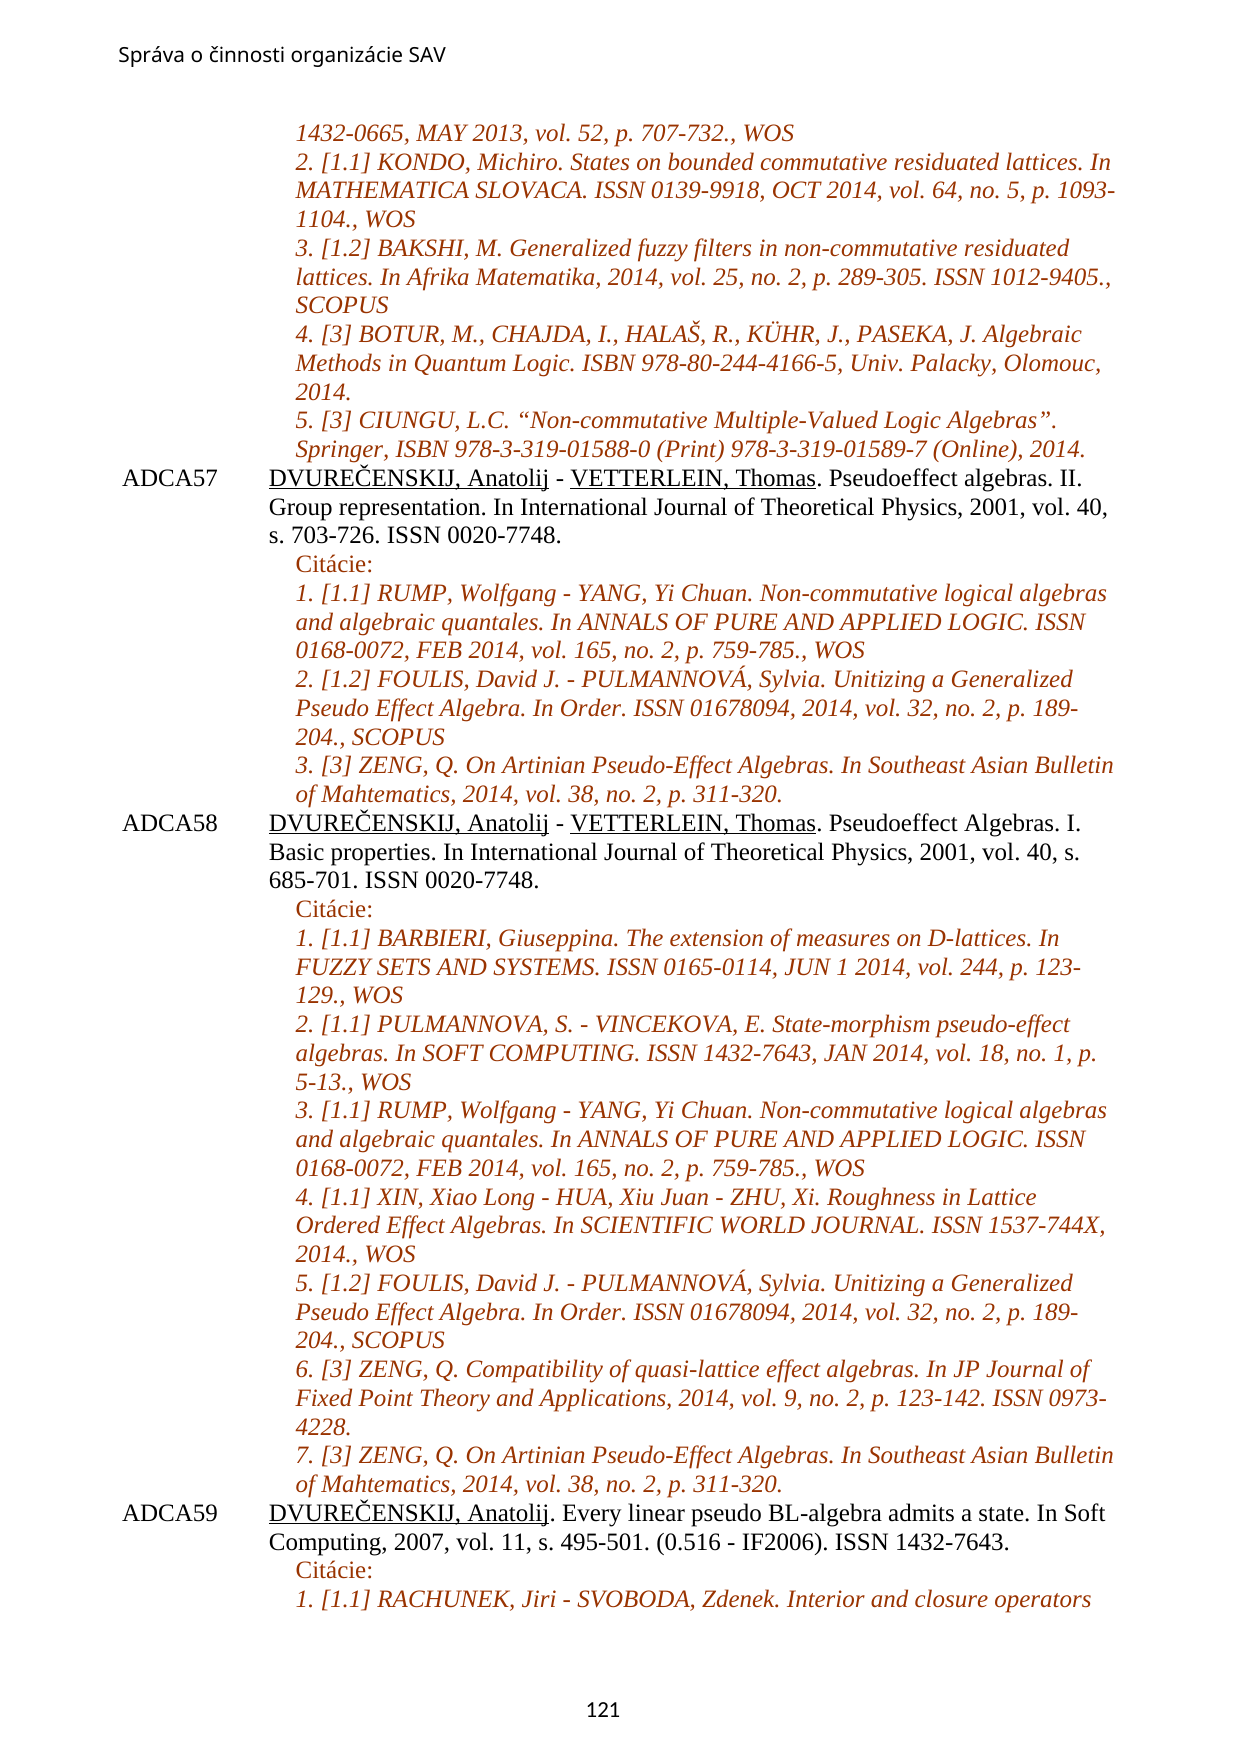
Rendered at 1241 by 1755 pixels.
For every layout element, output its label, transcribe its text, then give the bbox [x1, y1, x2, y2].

table_header DVUREČENSKIJ, Anatolij - VETTERLEIN, Thomas. Pseudoeffect Algebras. I. Basic properties. In International Journal of Theoretical Physics, 2001, vol. 40, s. 685-701. ISSN 0020-7748. [269, 808, 1122, 894]
text 5. [3] CIUNGU, L.C. “Non-commutative Multiple-Valued Logic Algebras”. Springer, ISBN 978-3-319-01588-0 (Print) 978-3-319-01589-7 (Online), 2014. [295, 406, 1122, 463]
table_header DVUREČENSKIJ, Anatolij. Every linear pseudo BL-algebra admits a state. In Soft Computing, 2007, vol. 11, s. 495-501. (0.516 - IF2006). ISSN 1432-7643. [269, 1498, 1122, 1556]
text 1. [1.1] BARBIERI, Giuseppina. The extension of measures on D-lattices. In FUZZY SETS AND SYSTEMS. ISSN 0165-0114, JUN 1 2014, vol. 244, p. 123-129., WOS [295, 923, 1122, 1009]
text 4. [3] BOTUR, M., CHAJDA, I., HALAŠ, R., KÜHR, J., PASEKA, J. Algebraic Methods in Quantum Logic. ISBN 978-80-244-4166-5, Univ. Palacky, Olomouc, 2014. [295, 319, 1122, 406]
text 2. [1.1] PULMANNOVA, S. - VINCEKOVA, E. State-morphism pseudo-effect algebras. In SOFT COMPUTING. ISSN 1432-7643, JAN 2014, vol. 18, no. 1, p. 5-13., WOS [295, 1009, 1122, 1096]
text 4. [1.1] XIN, Xiao Long - HUA, Xiu Juan - ZHU, Xi. Roughness in Lattice Ordered Effect Algebras. In SCIENTIFIC WORLD JOURNAL. ISSN 1537-744X, 2014., WOS [295, 1182, 1122, 1268]
text 1432-0665, MAY 2013, vol. 52, p. 707-732., WOS [295, 118, 1122, 147]
text 3. [1.2] BAKSHI, M. Generalized fuzzy filters in non-commutative residuated lattices. In Afrika Matematika, 2014, vol. 25, no. 2, p. 289-305. ISSN 1012-9405., SCOPUS [295, 233, 1122, 319]
text 7. [3] ZENG, Q. On Artinian Pseudo-Effect Algebras. In Southeast Asian Bulletin of Mahtematics, 2014, vol. 38, no. 2, p. 311-320. [295, 1441, 1122, 1498]
table_header ADCA58 [122, 808, 269, 894]
text 5. [1.2] FOULIS, David J. - PULMANNOVÁ, Sylvia. Unitizing a Generalized Pseudo Effect Algebra. In Order. ISSN 01678094, 2014, vol. 32, no. 2, p. 189-204., SCOPUS [295, 1268, 1122, 1354]
text 6. [3] ZENG, Q. Compatibility of quasi-lattice effect algebras. In JP Journal of Fixed Point Theory and Applications, 2014, vol. 9, no. 2, p. 123-142. ISSN 0973-4228. [295, 1354, 1122, 1441]
table_header DVUREČENSKIJ, Anatolij - VETTERLEIN, Thomas. Pseudoeffect algebras. II. Group representation. In International Journal of Theoretical Physics, 2001, vol. 40, s. 703-726. ISSN 0020-7748. [269, 463, 1122, 549]
text 1. [1.1] RACHUNEK, Jiri - SVOBODA, Zdenek. Interior and closure operators [295, 1584, 1122, 1613]
text 3. [3] ZENG, Q. On Artinian Pseudo-Effect Algebras. In Southeast Asian Bulletin of Mahtematics, 2014, vol. 38, no. 2, p. 311-320. [295, 751, 1122, 808]
table_header ADCA59 [122, 1498, 269, 1556]
table_header ADCA57 [122, 463, 269, 549]
text Citácie: [295, 894, 1122, 923]
text Citácie: [295, 549, 1122, 578]
text 3. [1.1] RUMP, Wolfgang - YANG, Yi Chuan. Non-commutative logical algebras and algebraic quantales. In ANNALS OF PURE AND APPLIED LOGIC. ISSN 0168-0072, FEB 2014, vol. 165, no. 2, p. 759-785., WOS [295, 1096, 1122, 1182]
text 1. [1.1] RUMP, Wolfgang - YANG, Yi Chuan. Non-commutative logical algebras and algebraic quantales. In ANNALS OF PURE AND APPLIED LOGIC. ISSN 0168-0072, FEB 2014, vol. 165, no. 2, p. 759-785., WOS [295, 578, 1122, 664]
text Citácie: [295, 1556, 1122, 1584]
text 2. [1.2] FOULIS, David J. - PULMANNOVÁ, Sylvia. Unitizing a Generalized Pseudo Effect Algebra. In Order. ISSN 01678094, 2014, vol. 32, no. 2, p. 189-204., SCOPUS [295, 664, 1122, 751]
text 2. [1.1] KONDO, Michiro. States on bounded commutative residuated lattices. In MATHEMATICA SLOVACA. ISSN 0139-9918, OCT 2014, vol. 64, no. 5, p. 1093-1104., WOS [295, 147, 1122, 233]
